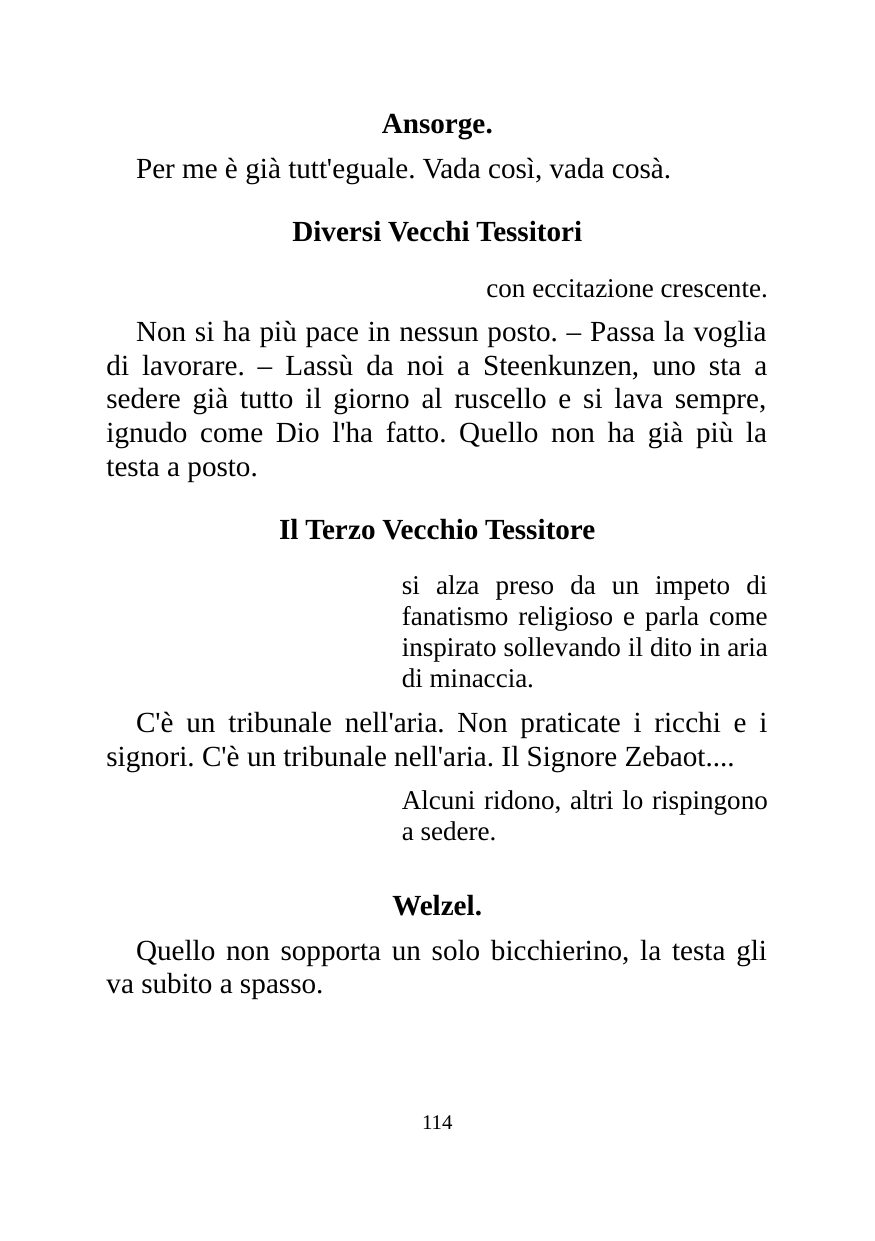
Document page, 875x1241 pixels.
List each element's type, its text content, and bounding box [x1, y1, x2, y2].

text Welzel. [106, 888, 768, 921]
text si alza preso da un impeto di fanatismo religioso e parla come inspirato sollevando il dito in aria di minaccia. [402, 569, 768, 693]
text Per me è già tutt'eguale. Vada così, vada cosà. [106, 152, 768, 185]
text Diversi Vecchi Tessitori [106, 214, 768, 248]
text con eccitazione crescente. [402, 272, 768, 303]
text Quello non sopporta un solo bicchierino, la testa gli va subito a spasso. [106, 933, 768, 1000]
text Non si ha più pace in nessun posto. – Passa la voglia di lavorare. – Lassù da noi a Steenkunzen, uno sta a sedere già tutto il giorno al ruscello e si lava sempre, ignudo come Dio l'ha fatto. Quello non ha già più la testa a posto. [106, 314, 768, 482]
text Alcuni ridono, altri lo rispingono a sedere. [402, 784, 768, 846]
text Il Terzo Vecchio Tessitore [106, 512, 768, 545]
text C'è un tribunale nell'aria. Non praticate i ricchi e i signori. C'è un tribunale nell'aria. Il Signore Zebaot.... [106, 705, 768, 772]
text Ansorge. [106, 106, 768, 140]
